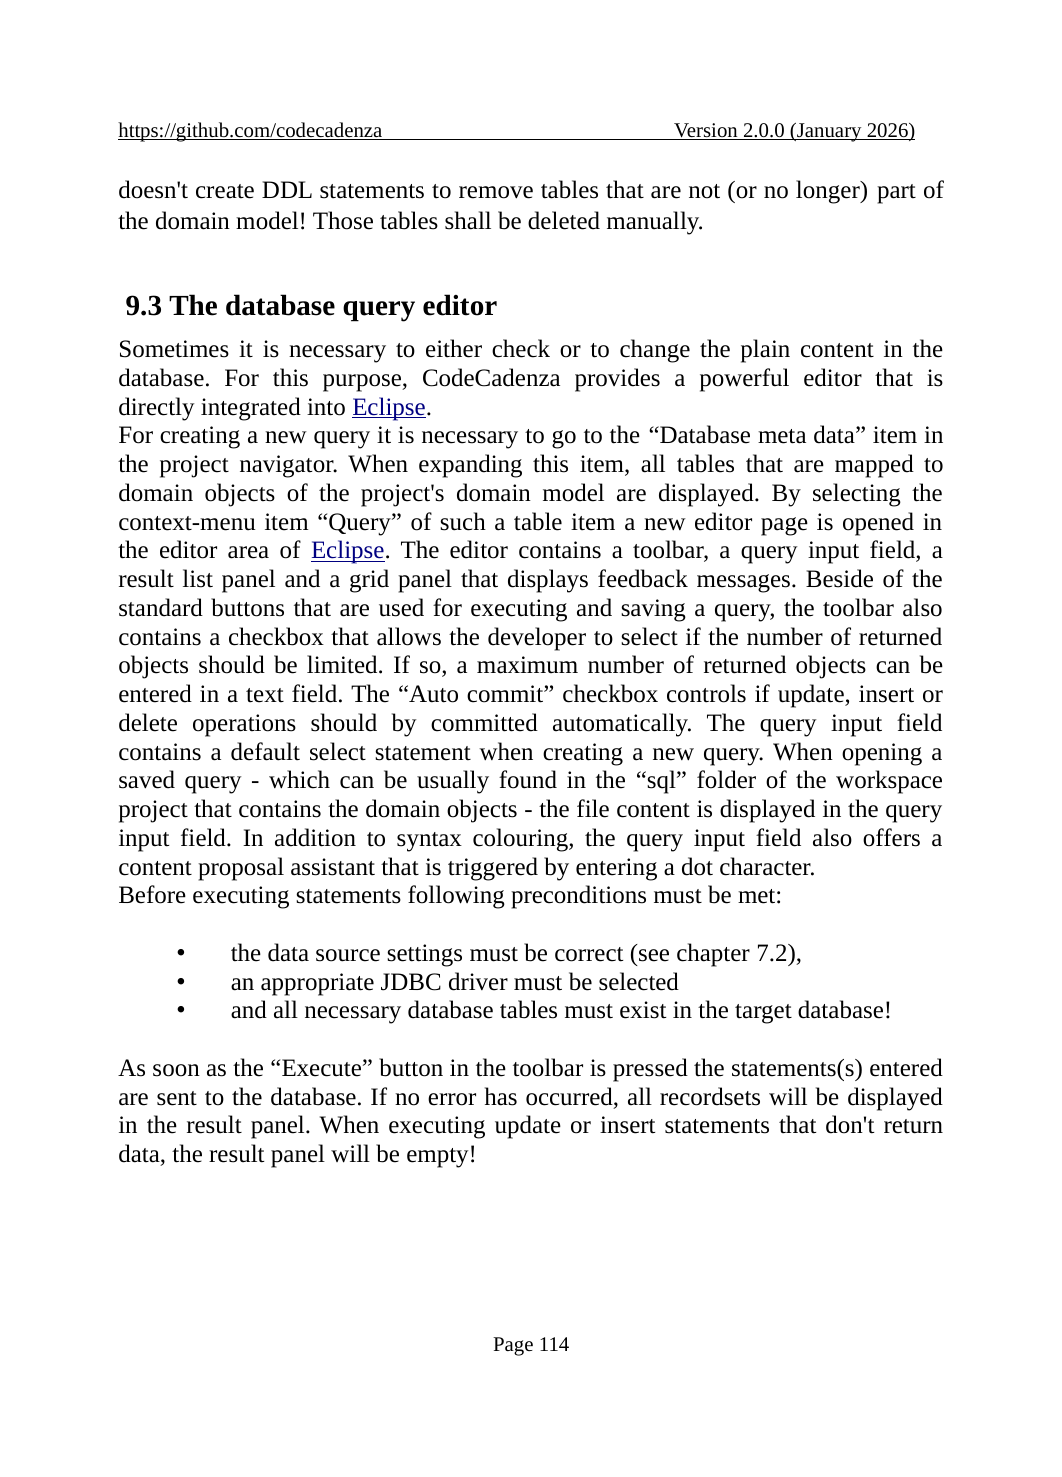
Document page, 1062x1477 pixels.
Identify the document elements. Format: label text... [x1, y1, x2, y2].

text For creating a new query it is necessary to go to the “Database meta data” item in the project navigator. When expanding this item, all tables that are mapped to domain objects of the project's domain model are displayed. By selecting the context-menu item “Query” of such a table item a new editor page is opened in the editor area of Eclipse. The editor contains a toolbar, a query input field, a result list panel and a grid panel that displays feedback messages. Beside of the standard buttons that are used for executing and saving a query, the toolbar also contains a checkbox that allows the developer to select if the number of returned objects should be limited. If so, a maximum number of returned objects can be entered in a text field. The “Auto commit” checkbox controls if update, insert or delete operations should by committed automatically. The query input field contains a default select statement when creating a new query. When opening a saved query - which can be usually found in the “sql” folder of the workspace project that contains the domain objects - the file content is displayed in the query input field. In addition to syntax colouring, the query input field also offers a content proposal assistant that is triggered by entering a dot character. [118, 421, 944, 881]
text doesn't create DDL statements to remove tables that are not (or no longer) part of the domain model! Those tables shall be deleted manually. [118, 172, 944, 234]
list an appropriate JDBC driver must be selected [177, 967, 944, 996]
list the data source settings must be correct (see chapter 7.2), [177, 938, 944, 967]
text Before executing statements following preconditions must be met: [118, 881, 944, 909]
text Sometimes it is necessary to either check or to change the plain content in the database. For this purpose, CodeCadenza provides a powerful editor that is directly integrated into Eclipse. [118, 334, 944, 421]
list and all necessary database tables must exist in the target database! [177, 996, 944, 1024]
text As soon as the “Execute” button in the toolbar is pressed the statements(s) entered are sent to the database. If no error has occurred, all recordsets will be displayed in the result panel. When executing update or insert statements that don't return data, the result panel will be empty! [118, 1053, 944, 1168]
subtitle The database query editor [118, 288, 944, 322]
